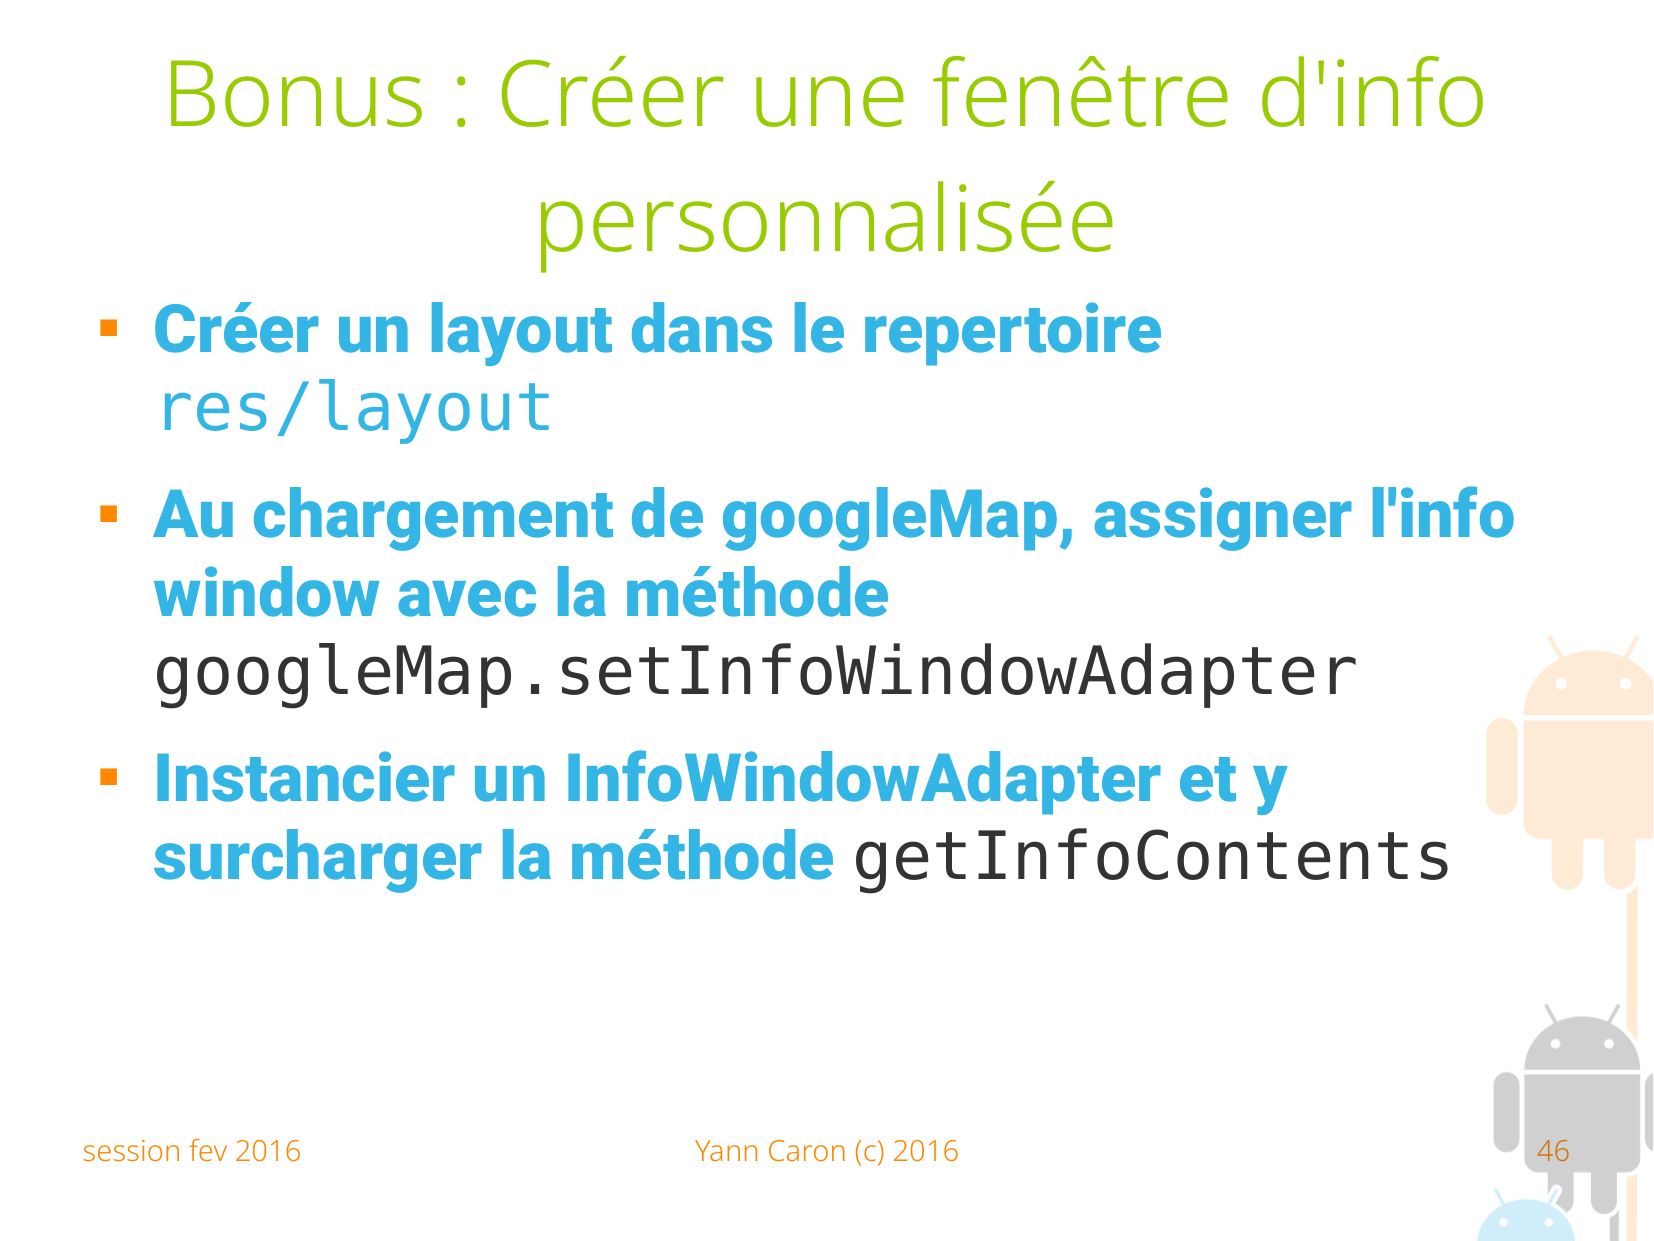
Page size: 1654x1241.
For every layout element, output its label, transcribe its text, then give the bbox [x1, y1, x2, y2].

list Créer un layout dans le repertoire res/layout Au chargement de googleMap, assigner l'info window avec la méthode googleMap.setInfoWindowAdapter Instancier un InfoWindowAdapter et y surcharger la méthode getInfoContents [82, 290, 1571, 1010]
title Bonus : Créer une fenêtre d'info personnalisée [82, 45, 1571, 261]
picture [240, 423, 1654, 1241]
